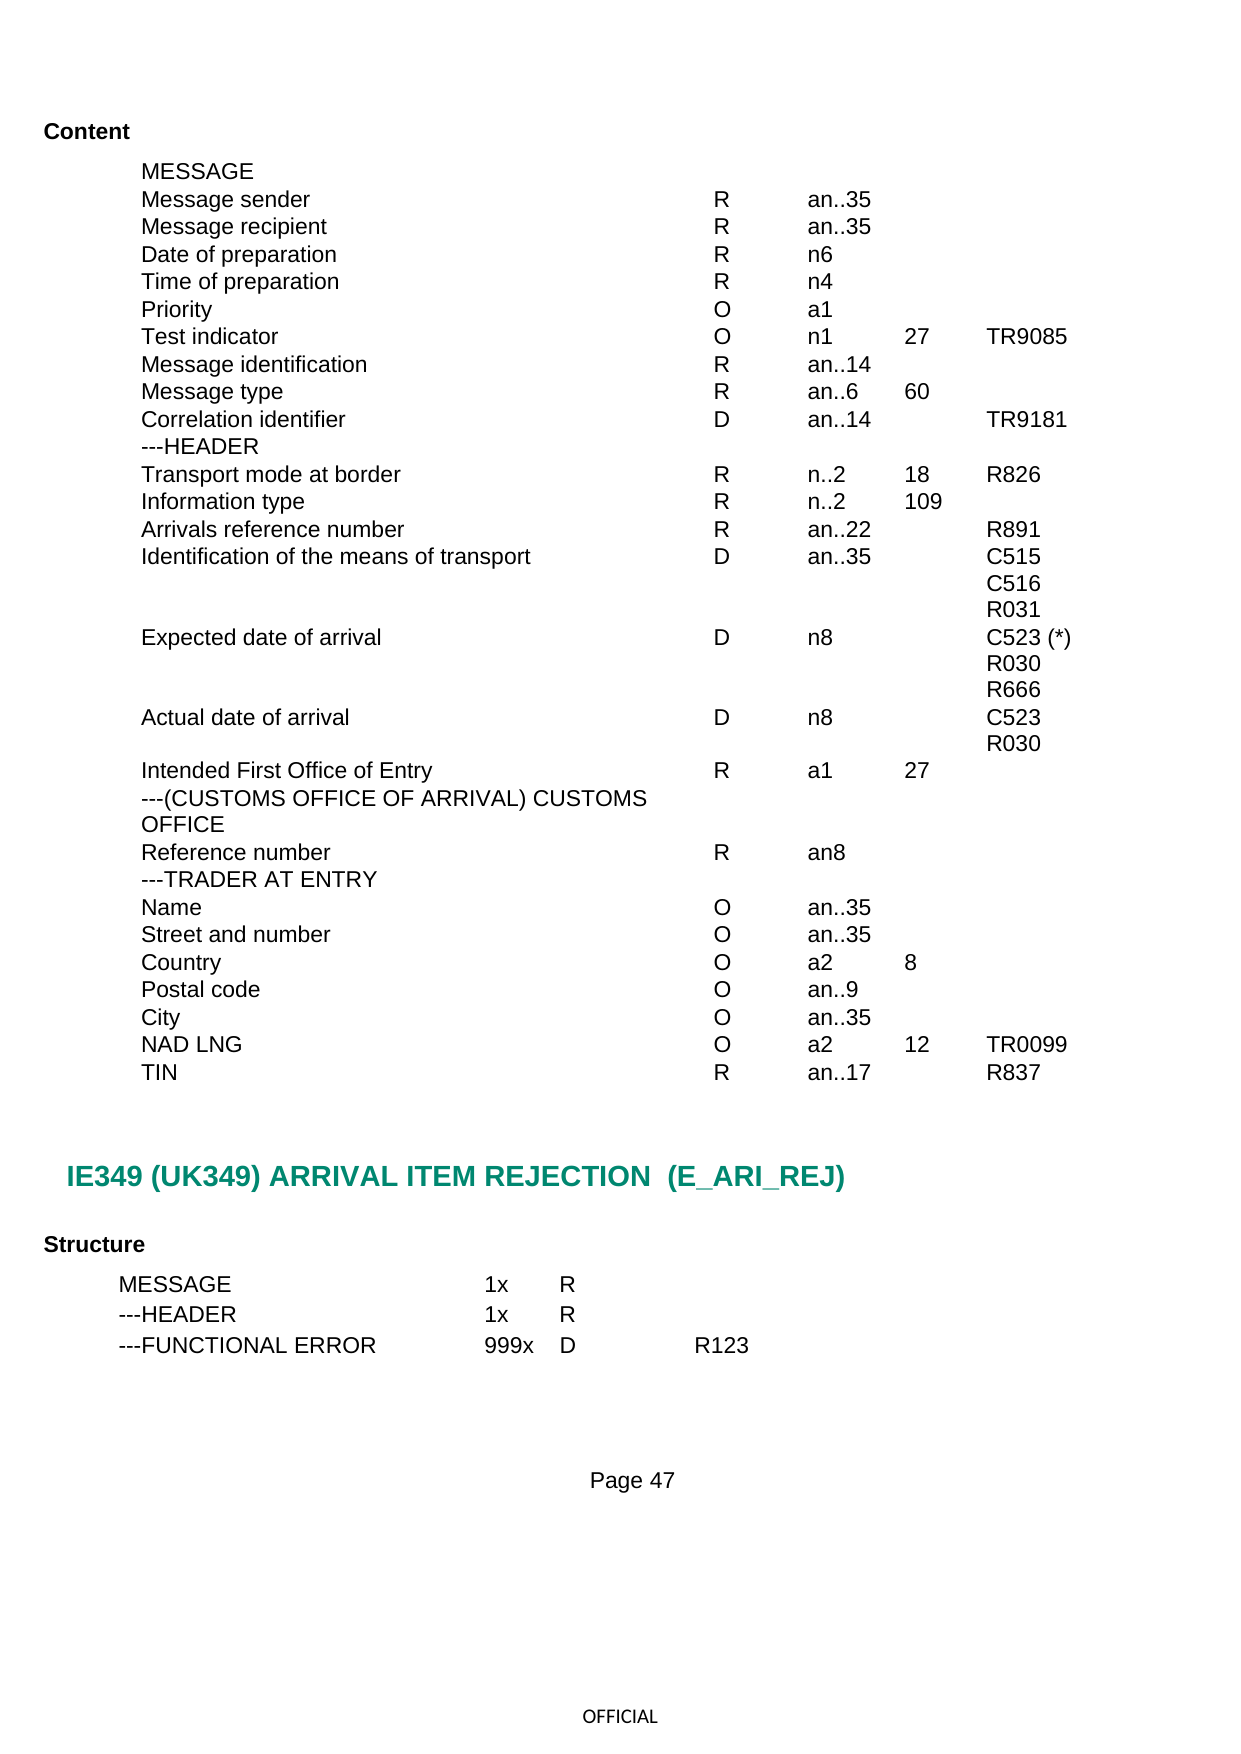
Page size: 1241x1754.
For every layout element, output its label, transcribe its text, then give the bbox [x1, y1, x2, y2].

table_cell ---TRADER AT ENTRY [130, 865, 702, 893]
table_cell [975, 185, 1103, 212]
table_cell 999x D [484, 1331, 694, 1358]
table_cell Correlation identifier [130, 405, 702, 432]
table_cell [796, 784, 893, 838]
table_cell Message type [130, 377, 702, 404]
table_cell Arrivals reference number [130, 515, 702, 542]
table_cell [893, 865, 975, 893]
table_cell [893, 405, 975, 432]
table_cell O [702, 948, 796, 975]
table_cell [975, 948, 1103, 975]
table_cell [893, 784, 975, 838]
table_cell an..14 [796, 350, 893, 377]
table_cell TR9181 [975, 405, 1103, 432]
table_cell [975, 350, 1103, 377]
table_cell D [702, 542, 796, 622]
table_cell n..2 [796, 460, 893, 487]
table_cell [893, 893, 975, 920]
table_cell an..35 [796, 893, 893, 920]
table_cell ---HEADER [118, 1297, 393, 1331]
table_cell an..9 [796, 975, 893, 1003]
table_cell [893, 703, 975, 756]
table_cell O [702, 322, 796, 349]
table_cell [975, 893, 1103, 920]
table_cell Street and number [130, 920, 702, 948]
table_cell Time of preparation [130, 267, 702, 294]
table_cell R [702, 377, 796, 404]
table_cell an..17 [796, 1058, 893, 1085]
table_cell Priority [130, 295, 702, 322]
table_cell [975, 756, 1103, 784]
table_cell 27 [893, 322, 975, 349]
table_cell n4 [796, 267, 893, 294]
table_cell 27 [893, 756, 975, 784]
table_cell R [702, 212, 796, 239]
table_cell R [702, 267, 796, 294]
table_cell City [130, 1003, 702, 1030]
table_cell C523 R030 [975, 703, 1103, 756]
table_cell R [702, 756, 796, 784]
table_cell a2 [796, 948, 893, 975]
table_cell R826 [975, 460, 1103, 487]
table_cell a2 [796, 1030, 893, 1058]
table_cell [893, 1003, 975, 1030]
subtitle Structure [43, 1231, 1176, 1257]
table_cell Expected date of arrival [130, 622, 702, 702]
table_header [975, 157, 1103, 184]
table_cell TR0099 [975, 1030, 1103, 1058]
table_cell Reference number [130, 838, 702, 865]
table_header [702, 157, 796, 184]
table_cell an..35 [796, 185, 893, 212]
table_header MESSAGE [118, 1269, 393, 1297]
table_cell Name [130, 893, 702, 920]
table_cell [893, 212, 975, 239]
table_cell [893, 838, 975, 865]
table_cell R [702, 838, 796, 865]
table_cell D [702, 405, 796, 432]
table_cell [393, 1331, 484, 1358]
table_cell an8 [796, 838, 893, 865]
table_cell O [702, 295, 796, 322]
table_header [796, 157, 893, 184]
table_cell n6 [796, 240, 893, 267]
table_cell [975, 212, 1103, 239]
table_cell a1 [796, 756, 893, 784]
table_cell R [702, 515, 796, 542]
table_cell an..35 [796, 542, 893, 622]
table_cell ---HEADER [130, 432, 702, 459]
table_header [694, 1269, 762, 1297]
table_header [393, 1269, 484, 1297]
table_cell O [702, 1030, 796, 1058]
table_cell Postal code [130, 975, 702, 1003]
table_cell 8 [893, 948, 975, 975]
table_cell [893, 542, 975, 622]
table_cell [893, 515, 975, 542]
table_cell ---(CUSTOMS OFFICE OF ARRIVAL) CUSTOMS OFFICE [130, 784, 702, 838]
table_cell an..22 [796, 515, 893, 542]
table_cell [975, 1003, 1103, 1030]
table_cell C515 C516 R031 [975, 542, 1103, 622]
table_cell R [702, 240, 796, 267]
table_cell [893, 622, 975, 702]
table_cell an..35 [796, 920, 893, 948]
table_cell Information type [130, 487, 702, 514]
table_cell R837 [975, 1058, 1103, 1085]
table_cell [893, 295, 975, 322]
table_cell an..6 [796, 377, 893, 404]
table_cell [702, 865, 796, 893]
table_cell NAD LNG [130, 1030, 702, 1058]
table_header 1x R [484, 1269, 694, 1297]
table_cell Date of preparation [130, 240, 702, 267]
table_cell R [702, 1058, 796, 1085]
table_cell [694, 1297, 762, 1331]
table_cell [893, 267, 975, 294]
table_cell [975, 920, 1103, 948]
table_cell [893, 185, 975, 212]
table_cell [975, 432, 1103, 459]
table_cell [975, 267, 1103, 294]
table_cell a1 [796, 295, 893, 322]
table_cell O [702, 920, 796, 948]
table_cell Intended First Office of Entry [130, 756, 702, 784]
table_cell [796, 432, 893, 459]
table_cell Country [130, 948, 702, 975]
table_cell TIN [130, 1058, 702, 1085]
table_cell 109 [893, 487, 975, 514]
table_cell Test indicator [130, 322, 702, 349]
table_cell D [702, 703, 796, 756]
table_header MESSAGE [130, 157, 702, 184]
table_cell [796, 865, 893, 893]
table_cell [893, 432, 975, 459]
table_cell Transport mode at border [130, 460, 702, 487]
table_cell [393, 1297, 484, 1331]
table_cell ---FUNCTIONAL ERROR [118, 1331, 393, 1358]
table_cell n..2 [796, 487, 893, 514]
table_cell [975, 240, 1103, 267]
table_cell 12 [893, 1030, 975, 1058]
table_cell C523 (*) R030 R666 [975, 622, 1103, 702]
table_cell [975, 377, 1103, 404]
table_cell 18 [893, 460, 975, 487]
subtitle Content [43, 118, 1176, 144]
table_cell n8 [796, 622, 893, 702]
table_cell R123 [694, 1331, 762, 1358]
table_cell R [702, 185, 796, 212]
table_cell R [702, 460, 796, 487]
table_cell O [702, 893, 796, 920]
table_cell [893, 920, 975, 948]
table_cell n8 [796, 703, 893, 756]
table_cell R891 [975, 515, 1103, 542]
table_cell 1x R [484, 1297, 694, 1331]
table_cell Identification of the means of transport [130, 542, 702, 622]
table_cell R [702, 350, 796, 377]
table_cell [975, 975, 1103, 1003]
table_cell D [702, 622, 796, 702]
table_cell O [702, 1003, 796, 1030]
table_cell [975, 865, 1103, 893]
table_cell [893, 350, 975, 377]
table_cell [975, 295, 1103, 322]
table_header [893, 157, 975, 184]
table_cell Actual date of arrival [130, 703, 702, 756]
subtitle IE349 (UK349) ARRIVAL ITEM REJECTION (E_ARI_REJ) [58, 1159, 1176, 1193]
table_cell Message recipient [130, 212, 702, 239]
table_cell [702, 432, 796, 459]
table_cell TR9085 [975, 322, 1103, 349]
table_cell an..14 [796, 405, 893, 432]
table_cell an..35 [796, 1003, 893, 1030]
table_cell Message sender [130, 185, 702, 212]
table_cell n1 [796, 322, 893, 349]
table_cell [975, 838, 1103, 865]
table_cell [975, 487, 1103, 514]
table_cell [893, 1058, 975, 1085]
table_cell [975, 784, 1103, 838]
table_cell [893, 975, 975, 1003]
table_cell an..35 [796, 212, 893, 239]
table_cell [702, 784, 796, 838]
table_cell R [702, 487, 796, 514]
table_cell 60 [893, 377, 975, 404]
table_cell Message identification [130, 350, 702, 377]
table_cell O [702, 975, 796, 1003]
table_cell [893, 240, 975, 267]
